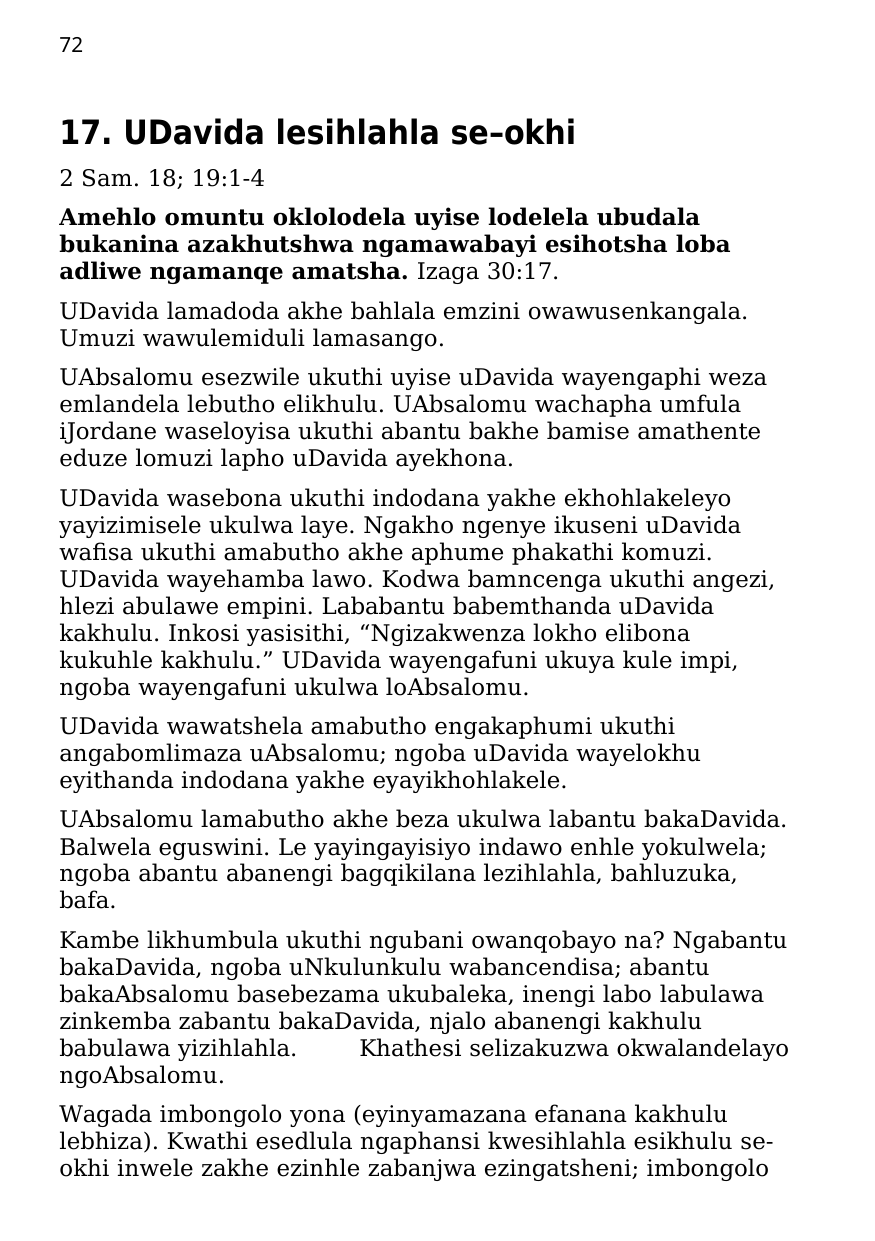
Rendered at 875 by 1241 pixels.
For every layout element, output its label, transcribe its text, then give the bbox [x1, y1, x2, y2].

text UDavida wasebona ukuthi indodana yakhe ekhohlakeleyo yayizimisele ukulwa laye. Ngakho ngenye ikuseni uDavida wafisa ukuthi amabutho akhe aphume phakathi komuzi. UDavida wayehamba lawo. Kodwa bamncenga ukuthi angezi, hlezi abulawe empini. Lababantu babemthanda uDavida kakhulu. Inkosi yasisithi, “Ngizakwenza lokho elibona kukuhle kakhulu.” UDavida wayengafuni ukuya kule impi, ngoba wayengafuni ukulwa loAbsalomu. [59, 485, 791, 701]
text 2 Sam. 18; 19:1-4 [59, 165, 791, 192]
text Kambe likhumbula ukuthi ngubani owanqobayo na? Ngabantu bakaDavida, ngoba uNkulunkulu wabancendisa; abantu bakaAbsalomu basebezama ukubaleka, inengi labo labulawa zinkemba zabantu bakaDavida, njalo abanengi kakhulu babulawa yizihlahla. Khathesi selizakuzwa okwalandelayo ngoAbsalomu. [59, 927, 791, 1089]
text Wagada imbongolo yona (eyinyamazana efanana kakhulu lebhiza). Kwathi esedlula ngaphansi kwesihlahla esikhulu se-okhi inwele zakhe ezinhle zabanjwa ezingatsheni; imbongolo [59, 1101, 791, 1182]
text UDavida lamadoda akhe bahlala emzini owawusenkangala. Umuzi wawulemiduli lamasango. [59, 298, 791, 352]
text UAbsalomu lamabutho akhe beza ukulwa labantu bakaDavida. Balwela eguswini. Le yayingayisiyo indawo enhle yokulwela; ngoba abantu abanengi bagqikilana lezihlahla, bahluzuka, bafa. [59, 806, 791, 914]
subtitle 17. UDavida lesihlahla se–okhi [59, 113, 791, 152]
text UAbsalomu esezwile ukuthi uyise uDavida wayengaphi weza emlandela lebutho elikhulu. UAbsalomu wachapha umfula iJordane waseloyisa ukuthi abantu bakhe bamise amathente eduze lomuzi lapho uDavida ayekhona. [59, 364, 791, 472]
text UDavida wawatshela amabutho engakaphumi ukuthi angabomlimaza uAbsalomu; ngoba uDavida wayelokhu eyithanda indodana yakhe eyayikhohlakele. [59, 713, 791, 794]
text Amehlo omuntu oklolodela uyise lodelela ubudala bukanina azakhutshwa ngamawabayi esihotsha loba adliwe ngamanqe amatsha. Izaga 30:17. [59, 204, 791, 285]
